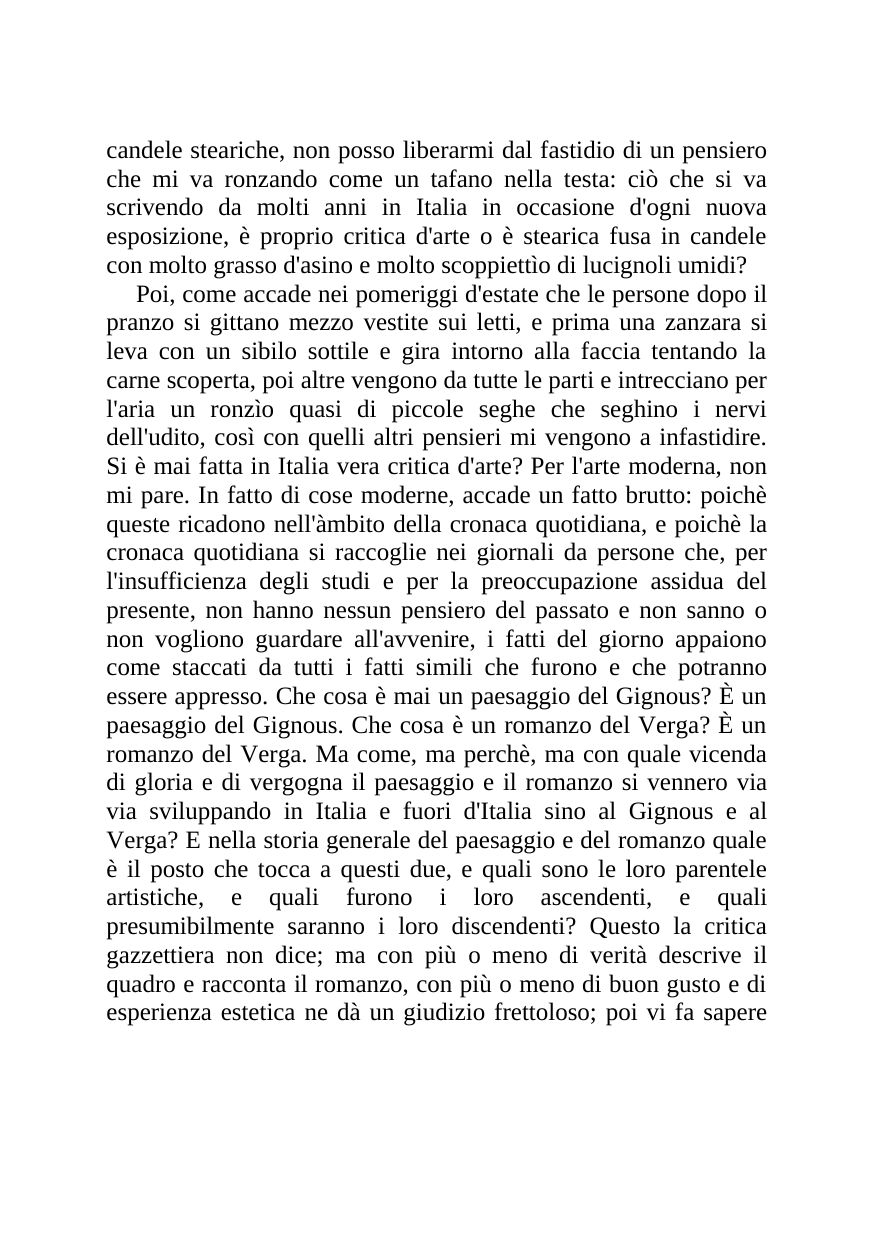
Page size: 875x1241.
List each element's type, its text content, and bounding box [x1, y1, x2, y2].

text candele steariche, non posso liberarmi dal fastidio di un pensiero che mi va ronzando come un tafano nella testa: ciò che si va scrivendo da molti anni in Italia in occasione d'ogni nuova esposizione, è proprio critica d'arte o è stearica fusa in candele con molto grasso d'asino e molto scoppiettìo di lucignoli umidi? [106, 135, 768, 279]
text Poi, come accade nei pomeriggi d'estate che le persone dopo il pranzo si gittano mezzo vestite sui letti, e prima una zanzara si leva con un sibilo sottile e gira intorno alla faccia tentando la carne scoperta, poi altre vengono da tutte le parti e intrecciano per l'aria un ronzìo quasi di piccole seghe che seghino i nervi dell'udito, così con quelli altri pensieri mi vengono a infastidire. Si è mai fatta in Italia vera critica d'arte? Per l'arte moderna, non mi pare. In fatto di cose moderne, accade un fatto brutto: poichè queste ricadono nell'àmbito della cronaca quotidiana, e poichè la cronaca quotidiana si raccoglie nei giornali da persone che, per l'insufficienza degli studi e per la preoccupazione assidua del presente, non hanno nessun pensiero del passato e non sanno o non vogliono guardare all'avvenire, i fatti del giorno appaiono come staccati da tutti i fatti simili che furono e che potranno essere appresso. Che cosa è mai un paesaggio del Gignous? È un paesaggio del Gignous. Che cosa è un romanzo del Verga? È un romanzo del Verga. Ma come, ma perchè, ma con quale vicenda di gloria e di vergogna il paesaggio e il romanzo si vennero via via sviluppando in Italia e fuori d'Italia sino al Gignous e al Verga? E nella storia generale del paesaggio e del romanzo quale è il posto che tocca a questi due, e quali sono le loro parentele artistiche, e quali furono i loro ascendenti, e quali presumibilmente saranno i loro discendenti? Questo la critica gazzettiera non dice; ma con più o meno di verità descrive il quadro e racconta il romanzo, con più o meno di buon gusto e di esperienza estetica ne dà un giudizio frettoloso; poi vi fa sapere [106, 279, 768, 1026]
